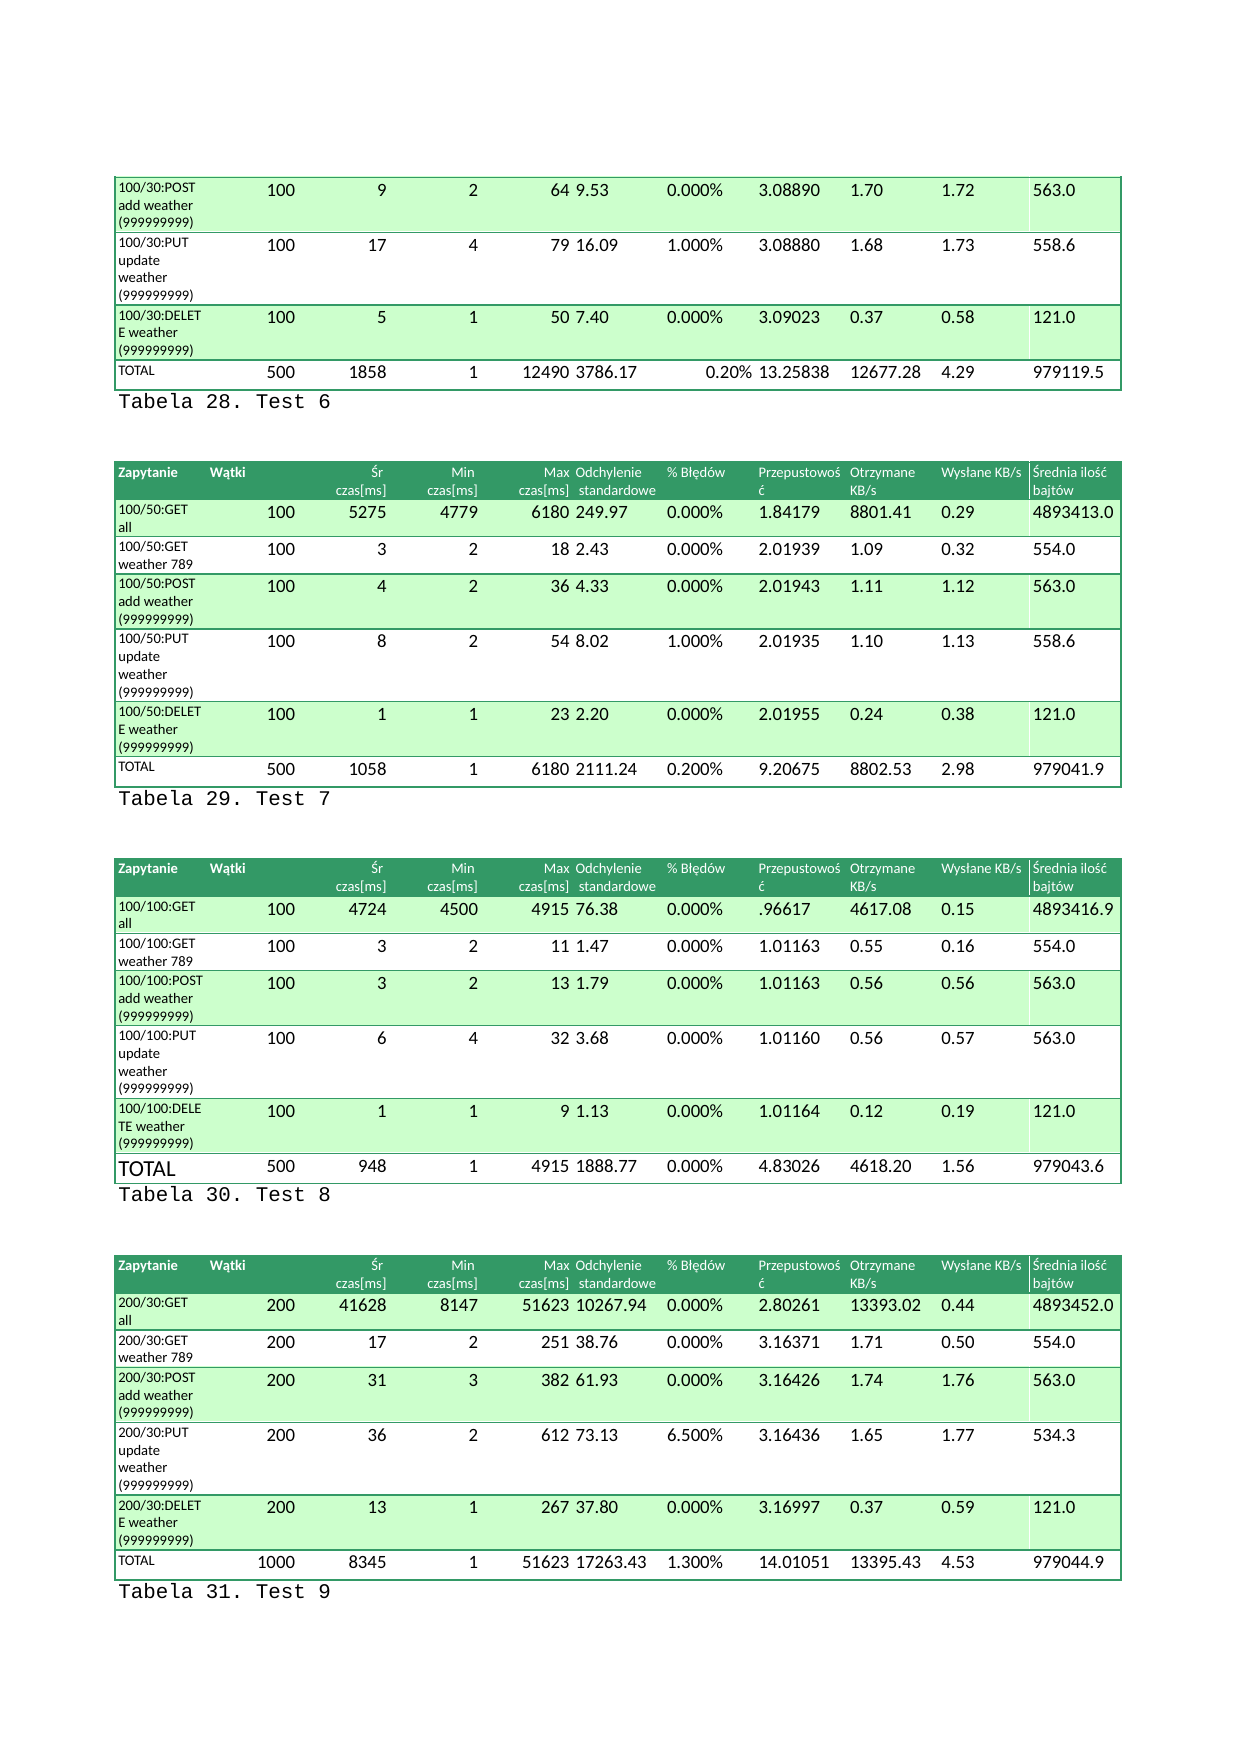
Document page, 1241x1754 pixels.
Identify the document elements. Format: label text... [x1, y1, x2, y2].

table_cell 979044.9 [1030, 1551, 1120, 1579]
table_cell 0.12 [847, 1099, 938, 1152]
table_cell 0.20% [664, 361, 755, 389]
table_cell 31 [298, 1368, 389, 1421]
table_header Przepustowość [755, 860, 847, 895]
table_cell 9 [481, 1099, 572, 1152]
table_cell 0.000% [664, 306, 755, 359]
table_cell 9.20675 [755, 757, 847, 786]
table_cell 0.32 [938, 537, 1029, 573]
table_cell 3.08880 [755, 233, 847, 304]
table_cell 100 [206, 702, 298, 756]
table_cell 4.33 [572, 575, 664, 628]
table_cell 100/100:GET weather 789 [116, 934, 206, 970]
table_header Średnia ilość bajtów [1030, 860, 1120, 895]
table_header Śr czas[ms] [298, 1256, 389, 1292]
table_cell 100/50:DELETE weather (999999999) [116, 702, 206, 756]
table_cell 13 [481, 971, 572, 1025]
table_cell 54 [481, 630, 572, 701]
table_cell 51623 [481, 1294, 572, 1329]
table_header Śr czas[ms] [298, 463, 389, 499]
table_cell 1.73 [938, 233, 1029, 304]
table_cell 0.000% [664, 537, 755, 573]
table_cell 8.02 [572, 630, 664, 701]
table_cell 100/30:DELETE weather (999999999) [116, 306, 206, 359]
table_cell 121.0 [1030, 1099, 1120, 1152]
table_cell 100 [206, 1026, 298, 1097]
table_cell 200 [206, 1496, 298, 1549]
table_cell 4893416.9 [1030, 897, 1120, 932]
table_cell 0.37 [847, 1496, 938, 1549]
table_cell 0.000% [664, 1154, 755, 1183]
table_cell 0.56 [938, 971, 1029, 1025]
table_cell 0.24 [847, 702, 938, 756]
table_cell 36 [481, 575, 572, 628]
table_cell 18 [481, 537, 572, 573]
table_header Przepustowość [755, 463, 847, 499]
table_cell 4 [298, 575, 389, 628]
table_cell 1.01163 [755, 934, 847, 970]
table_cell 100 [206, 575, 298, 628]
table_cell 0.57 [938, 1026, 1029, 1097]
table_cell 0.000% [664, 1331, 755, 1366]
table_header Wysłane KB/s [938, 860, 1029, 895]
table_header Odchylenie standardowe [572, 1256, 664, 1292]
table_cell 249.97 [572, 500, 664, 536]
table_cell 3 [298, 934, 389, 970]
table_header % Błędów [664, 1256, 755, 1292]
table_cell 2.01939 [755, 537, 847, 573]
table_cell 3.09023 [755, 306, 847, 359]
table_header % Błędów [664, 860, 755, 895]
table_cell 3 [389, 1368, 481, 1421]
table_cell 100/50:GET all [116, 500, 206, 536]
table_cell 13395.43 [847, 1551, 938, 1579]
table_cell 1.000% [664, 233, 755, 304]
table_cell 100 [206, 971, 298, 1025]
table_header Wątki [206, 1256, 298, 1292]
table_cell 1.65 [847, 1423, 938, 1494]
table_cell 73.13 [572, 1423, 664, 1494]
table_cell 1 [298, 1099, 389, 1152]
table_cell 3 [298, 537, 389, 573]
table_cell 0.56 [847, 1026, 938, 1097]
table_cell 9 [298, 178, 389, 231]
table_header Otrzymane KB/s [847, 1256, 938, 1292]
table_cell 100 [206, 1099, 298, 1152]
table_cell 7.40 [572, 306, 664, 359]
table_cell 100/30:POST add weather (999999999) [116, 178, 206, 231]
table_cell 0.000% [664, 702, 755, 756]
table_header Min czas[ms] [389, 860, 481, 895]
table_cell 4618.20 [847, 1154, 938, 1183]
table_cell 100/50:PUT update weather (999999999) [116, 630, 206, 701]
table_cell 12490 [481, 361, 572, 389]
table_cell 13.25838 [755, 361, 847, 389]
table_cell 1.13 [938, 630, 1029, 701]
table_cell 0.000% [664, 1294, 755, 1329]
table_cell 16.09 [572, 233, 664, 304]
table_cell 2.80261 [755, 1294, 847, 1329]
table_header Wątki [206, 860, 298, 895]
table_cell 32 [481, 1026, 572, 1097]
table_cell 1.47 [572, 934, 664, 970]
table_cell 2.43 [572, 537, 664, 573]
table_cell 554.0 [1030, 934, 1120, 970]
table_cell 5 [298, 306, 389, 359]
table_cell 100 [206, 306, 298, 359]
table_cell 0.000% [664, 1496, 755, 1549]
table_cell 64 [481, 178, 572, 231]
table_cell .96617 [755, 897, 847, 932]
table_cell 100/100:POST add weather (999999999) [116, 971, 206, 1025]
table_cell 1.12 [938, 575, 1029, 628]
table_cell 3.16997 [755, 1496, 847, 1549]
table_cell 1 [389, 1099, 481, 1152]
table_cell 0.19 [938, 1099, 1029, 1152]
table_cell 1.13 [572, 1099, 664, 1152]
table_cell 979119.5 [1030, 361, 1120, 389]
table_cell 2.01943 [755, 575, 847, 628]
table_cell 4500 [389, 897, 481, 932]
table_cell 76.38 [572, 897, 664, 932]
table_cell 13 [298, 1496, 389, 1549]
table_cell 8802.53 [847, 757, 938, 786]
table_cell 0.000% [664, 934, 755, 970]
table_cell 4.29 [938, 361, 1029, 389]
text Tabela 28. Test 6 [118, 391, 1122, 414]
table_cell 17 [298, 233, 389, 304]
table_cell 1000 [206, 1551, 298, 1579]
table_cell 500 [206, 1154, 298, 1183]
table_cell 4.83026 [755, 1154, 847, 1183]
table_cell 121.0 [1030, 702, 1120, 756]
table_cell 121.0 [1030, 1496, 1120, 1549]
table_cell 100/50:POST add weather (999999999) [116, 575, 206, 628]
table_cell 8 [298, 630, 389, 701]
table_cell 8147 [389, 1294, 481, 1329]
table_header Przepustowość [755, 1256, 847, 1292]
table_cell 100 [206, 934, 298, 970]
table_cell 2.01935 [755, 630, 847, 701]
table_cell 1.01164 [755, 1099, 847, 1152]
table_cell 100 [206, 630, 298, 701]
table_cell 1.01160 [755, 1026, 847, 1097]
table_cell 0.44 [938, 1294, 1029, 1329]
table_cell 1.84179 [755, 500, 847, 536]
table_cell 1 [389, 702, 481, 756]
table_cell 100 [206, 233, 298, 304]
table_cell 6180 [481, 500, 572, 536]
table_cell 1 [389, 1496, 481, 1549]
table_cell 200/30:DELETE weather (999999999) [116, 1496, 206, 1549]
text Tabela 29. Test 7 [118, 788, 1122, 811]
table_cell 1 [389, 1154, 481, 1183]
table_cell 267 [481, 1496, 572, 1549]
table_cell 0.200% [664, 757, 755, 786]
table_cell 554.0 [1030, 1331, 1120, 1366]
table_cell 0.000% [664, 500, 755, 536]
table_cell 10267.94 [572, 1294, 664, 1329]
table_cell 200 [206, 1331, 298, 1366]
table_cell 979043.6 [1030, 1154, 1120, 1183]
table_cell 558.6 [1030, 233, 1120, 304]
table_cell 612 [481, 1423, 572, 1494]
table_cell 554.0 [1030, 537, 1120, 573]
table_cell 1.72 [938, 178, 1029, 231]
table_cell 1.01163 [755, 971, 847, 1025]
table_header Odchylenie standardowe [572, 463, 664, 499]
table_header Otrzymane KB/s [847, 463, 938, 499]
table_cell 1 [389, 757, 481, 786]
table_cell 4.53 [938, 1551, 1029, 1579]
text Tabela 30. Test 8 [118, 1184, 1122, 1208]
table_cell 100/30:PUT update weather (999999999) [116, 233, 206, 304]
table_cell 100 [206, 500, 298, 536]
table_cell 0.38 [938, 702, 1029, 756]
table_cell 3.16436 [755, 1423, 847, 1494]
table_cell 0.000% [664, 575, 755, 628]
table_cell 1.70 [847, 178, 938, 231]
table_cell 100 [206, 537, 298, 573]
table_cell 79 [481, 233, 572, 304]
table_cell 17 [298, 1331, 389, 1366]
table_cell 6 [298, 1026, 389, 1097]
table_cell 382 [481, 1368, 572, 1421]
table_header % Błędów [664, 463, 755, 499]
table_cell TOTAL [116, 757, 206, 786]
table_cell 1.79 [572, 971, 664, 1025]
table_cell 200 [206, 1294, 298, 1329]
table_cell 11 [481, 934, 572, 970]
table_cell 200/30:PUT update weather (999999999) [116, 1423, 206, 1494]
table_cell 2 [389, 1331, 481, 1366]
table_header Otrzymane KB/s [847, 860, 938, 895]
table_cell 563.0 [1030, 1368, 1120, 1421]
table_header Zapytanie [116, 463, 206, 499]
table_cell 1.300% [664, 1551, 755, 1579]
table_cell TOTAL [116, 1551, 206, 1579]
table_cell 1 [389, 1551, 481, 1579]
table_cell 563.0 [1030, 178, 1120, 231]
table_cell 1888.77 [572, 1154, 664, 1183]
table_cell 979041.9 [1030, 757, 1120, 786]
table_cell 2.20 [572, 702, 664, 756]
table_cell 3786.17 [572, 361, 664, 389]
table_cell 4 [389, 233, 481, 304]
table_cell 0.000% [664, 897, 755, 932]
table_cell 4893413.0 [1030, 500, 1120, 536]
table_cell 0.37 [847, 306, 938, 359]
table_cell 17263.43 [572, 1551, 664, 1579]
table_header Zapytanie [116, 1256, 206, 1292]
table_cell 100 [206, 897, 298, 932]
text Tabela 31. Test 9 [118, 1581, 1122, 1604]
table_cell 0.000% [664, 1026, 755, 1097]
table_cell 1.77 [938, 1423, 1029, 1494]
table_header Max czas[ms] [481, 1256, 572, 1292]
table_cell 0.29 [938, 500, 1029, 536]
table_cell 1 [298, 702, 389, 756]
table_cell 2 [389, 971, 481, 1025]
table_cell 563.0 [1030, 575, 1120, 628]
table_cell 1.68 [847, 233, 938, 304]
table_cell 5275 [298, 500, 389, 536]
table_cell 36 [298, 1423, 389, 1494]
table_cell 3 [298, 971, 389, 1025]
table_cell 100 [206, 178, 298, 231]
table_header Wysłane KB/s [938, 1256, 1029, 1292]
table_cell 534.3 [1030, 1423, 1120, 1494]
table_cell 0.15 [938, 897, 1029, 932]
table_cell 0.59 [938, 1496, 1029, 1549]
table_cell 0.000% [664, 971, 755, 1025]
table_cell 38.76 [572, 1331, 664, 1366]
table_cell 2 [389, 1423, 481, 1494]
table_cell 41628 [298, 1294, 389, 1329]
table_cell 8801.41 [847, 500, 938, 536]
table_cell 2.01955 [755, 702, 847, 756]
table_cell 2 [389, 537, 481, 573]
table_cell 9.53 [572, 178, 664, 231]
table_cell 0.16 [938, 934, 1029, 970]
table_cell 2 [389, 630, 481, 701]
table_cell 200/30:GET weather 789 [116, 1331, 206, 1366]
table_cell 558.6 [1030, 630, 1120, 701]
table_cell 200 [206, 1423, 298, 1494]
table_cell 2111.24 [572, 757, 664, 786]
table_cell 4 [389, 1026, 481, 1097]
table_cell 12677.28 [847, 361, 938, 389]
table_cell 1 [389, 306, 481, 359]
table_cell 1.74 [847, 1368, 938, 1421]
table_header Śr czas[ms] [298, 860, 389, 895]
table_cell 4617.08 [847, 897, 938, 932]
table_cell 50 [481, 306, 572, 359]
table_cell 563.0 [1030, 971, 1120, 1025]
table_cell 37.80 [572, 1496, 664, 1549]
table_cell 1 [389, 361, 481, 389]
table_cell 0.55 [847, 934, 938, 970]
table_cell 4915 [481, 1154, 572, 1183]
table_cell 100/100:GET all [116, 897, 206, 932]
table_cell 200 [206, 1368, 298, 1421]
table_cell 61.93 [572, 1368, 664, 1421]
table_cell 1.09 [847, 537, 938, 573]
table_header Średnia ilość bajtów [1030, 463, 1120, 499]
table_cell 6.500% [664, 1423, 755, 1494]
table_cell 1.11 [847, 575, 938, 628]
table_header Min czas[ms] [389, 1256, 481, 1292]
table_cell 4893452.0 [1030, 1294, 1120, 1329]
table_cell 0.56 [847, 971, 938, 1025]
table_cell 948 [298, 1154, 389, 1183]
table_cell TOTAL [116, 1154, 206, 1183]
table_header Wysłane KB/s [938, 463, 1029, 499]
table_header Min czas[ms] [389, 463, 481, 499]
table_cell 4724 [298, 897, 389, 932]
table_cell 100/100:PUT update weather (999999999) [116, 1026, 206, 1097]
table_cell 1.56 [938, 1154, 1029, 1183]
table_cell 1058 [298, 757, 389, 786]
table_cell 100/50:GET weather 789 [116, 537, 206, 573]
table_cell 2 [389, 934, 481, 970]
table_cell 3.16371 [755, 1331, 847, 1366]
table_cell 4915 [481, 897, 572, 932]
table_header Max czas[ms] [481, 463, 572, 499]
table_cell 14.01051 [755, 1551, 847, 1579]
table_cell 251 [481, 1331, 572, 1366]
table_cell 121.0 [1030, 306, 1120, 359]
table_cell 500 [206, 757, 298, 786]
table_cell 2 [389, 575, 481, 628]
table_cell 0.50 [938, 1331, 1029, 1366]
table_cell 4779 [389, 500, 481, 536]
table_cell 0.000% [664, 1099, 755, 1152]
table_header Odchylenie standardowe [572, 860, 664, 895]
table_cell 3.16426 [755, 1368, 847, 1421]
table_cell 1.000% [664, 630, 755, 701]
table_cell 0.58 [938, 306, 1029, 359]
table_header Max czas[ms] [481, 860, 572, 895]
table_cell TOTAL [116, 361, 206, 389]
table_cell 1.76 [938, 1368, 1029, 1421]
table_cell 51623 [481, 1551, 572, 1579]
table_cell 0.000% [664, 178, 755, 231]
table_header Wątki [206, 463, 298, 499]
table_cell 1.10 [847, 630, 938, 701]
table_cell 200/30:GET all [116, 1294, 206, 1329]
table_cell 23 [481, 702, 572, 756]
table_cell 100/100:DELETE weather (999999999) [116, 1099, 206, 1152]
table_header Średnia ilość bajtów [1030, 1256, 1120, 1292]
table_cell 0.000% [664, 1368, 755, 1421]
table_cell 3.68 [572, 1026, 664, 1097]
table_cell 8345 [298, 1551, 389, 1579]
table_cell 563.0 [1030, 1026, 1120, 1097]
table_cell 2.98 [938, 757, 1029, 786]
table_cell 1.71 [847, 1331, 938, 1366]
table_cell 1858 [298, 361, 389, 389]
table_cell 3.08890 [755, 178, 847, 231]
table_cell 200/30:POST add weather (999999999) [116, 1368, 206, 1421]
table_cell 6180 [481, 757, 572, 786]
table_cell 13393.02 [847, 1294, 938, 1329]
table_header Zapytanie [116, 860, 206, 895]
table_cell 500 [206, 361, 298, 389]
table_cell 2 [389, 178, 481, 231]
